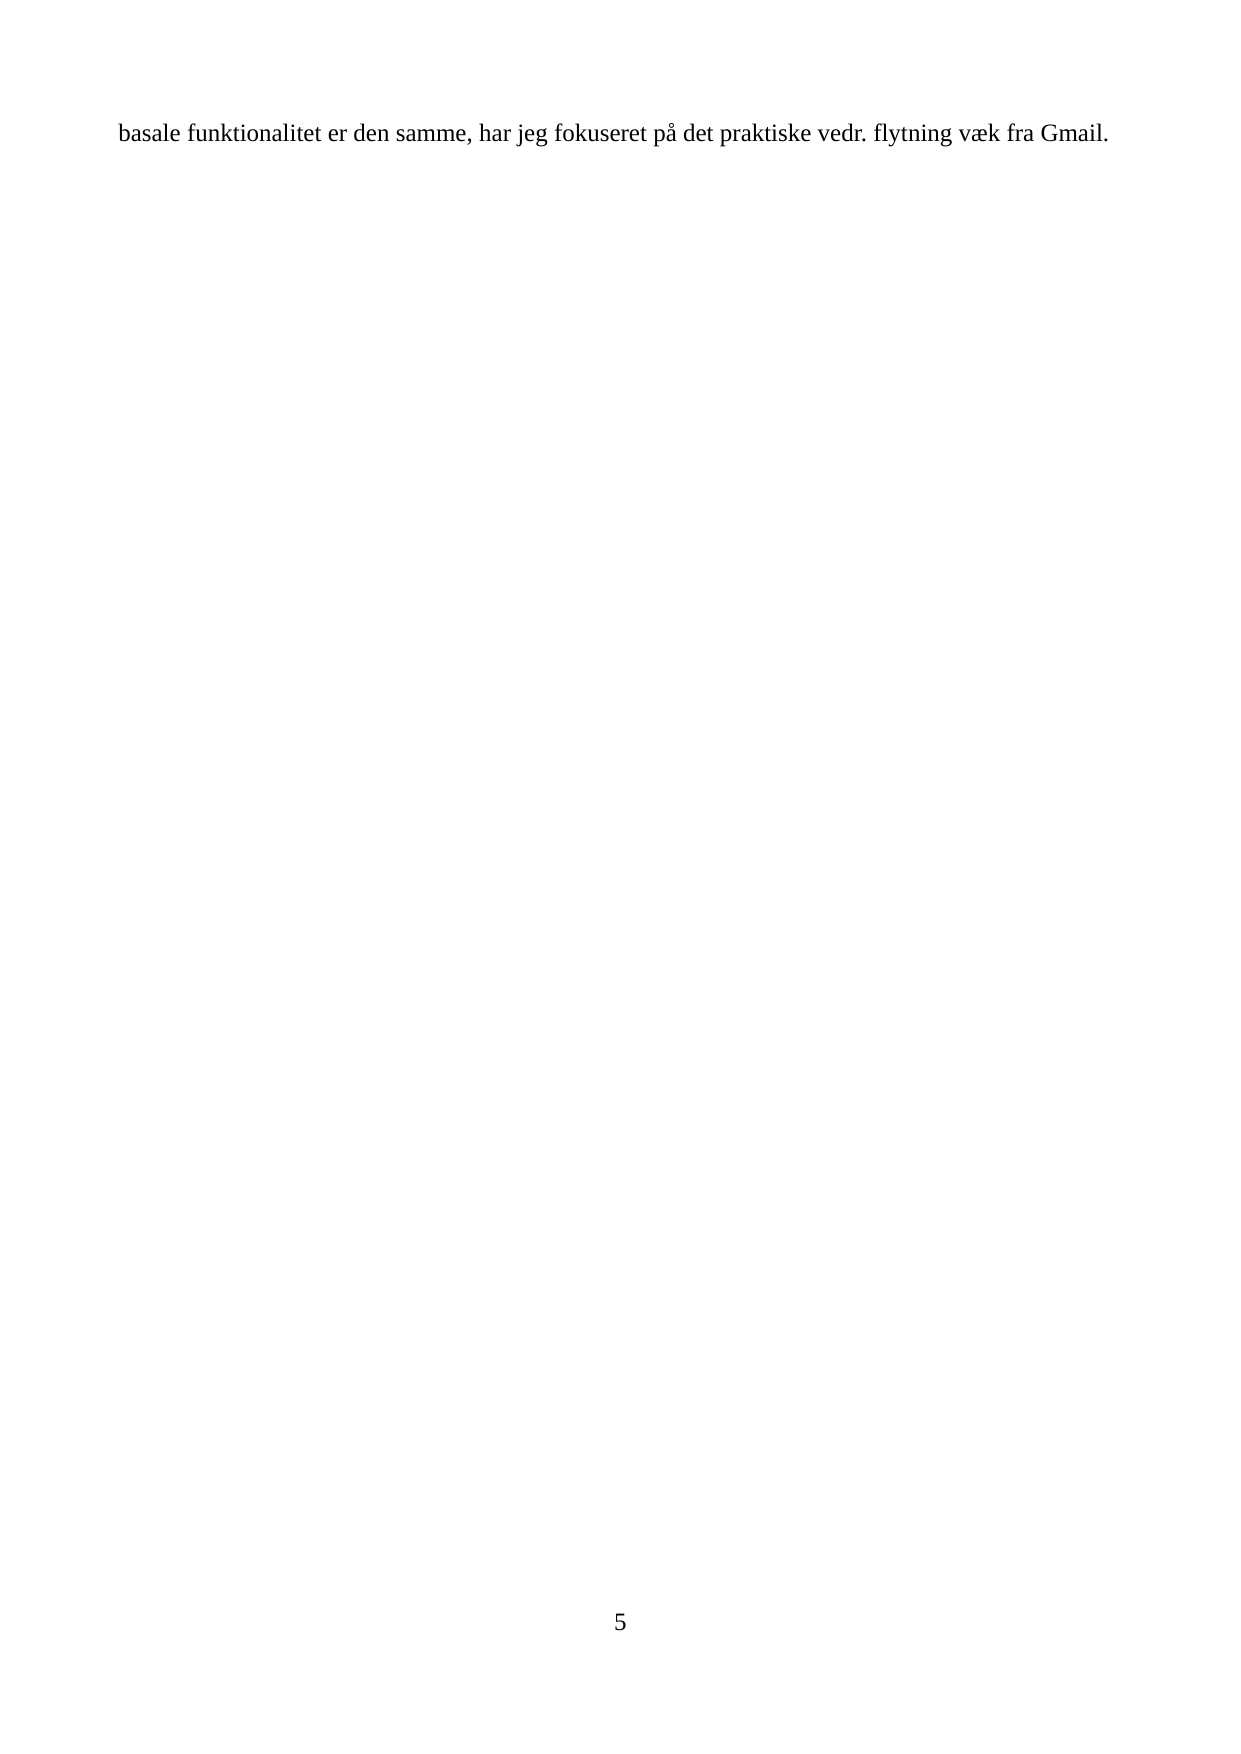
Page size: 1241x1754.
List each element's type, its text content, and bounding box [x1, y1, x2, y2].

text basale funktionalitet er den samme, har jeg fokuseret på det praktiske vedr. flytning væk fra Gmail. [118, 118, 1122, 147]
